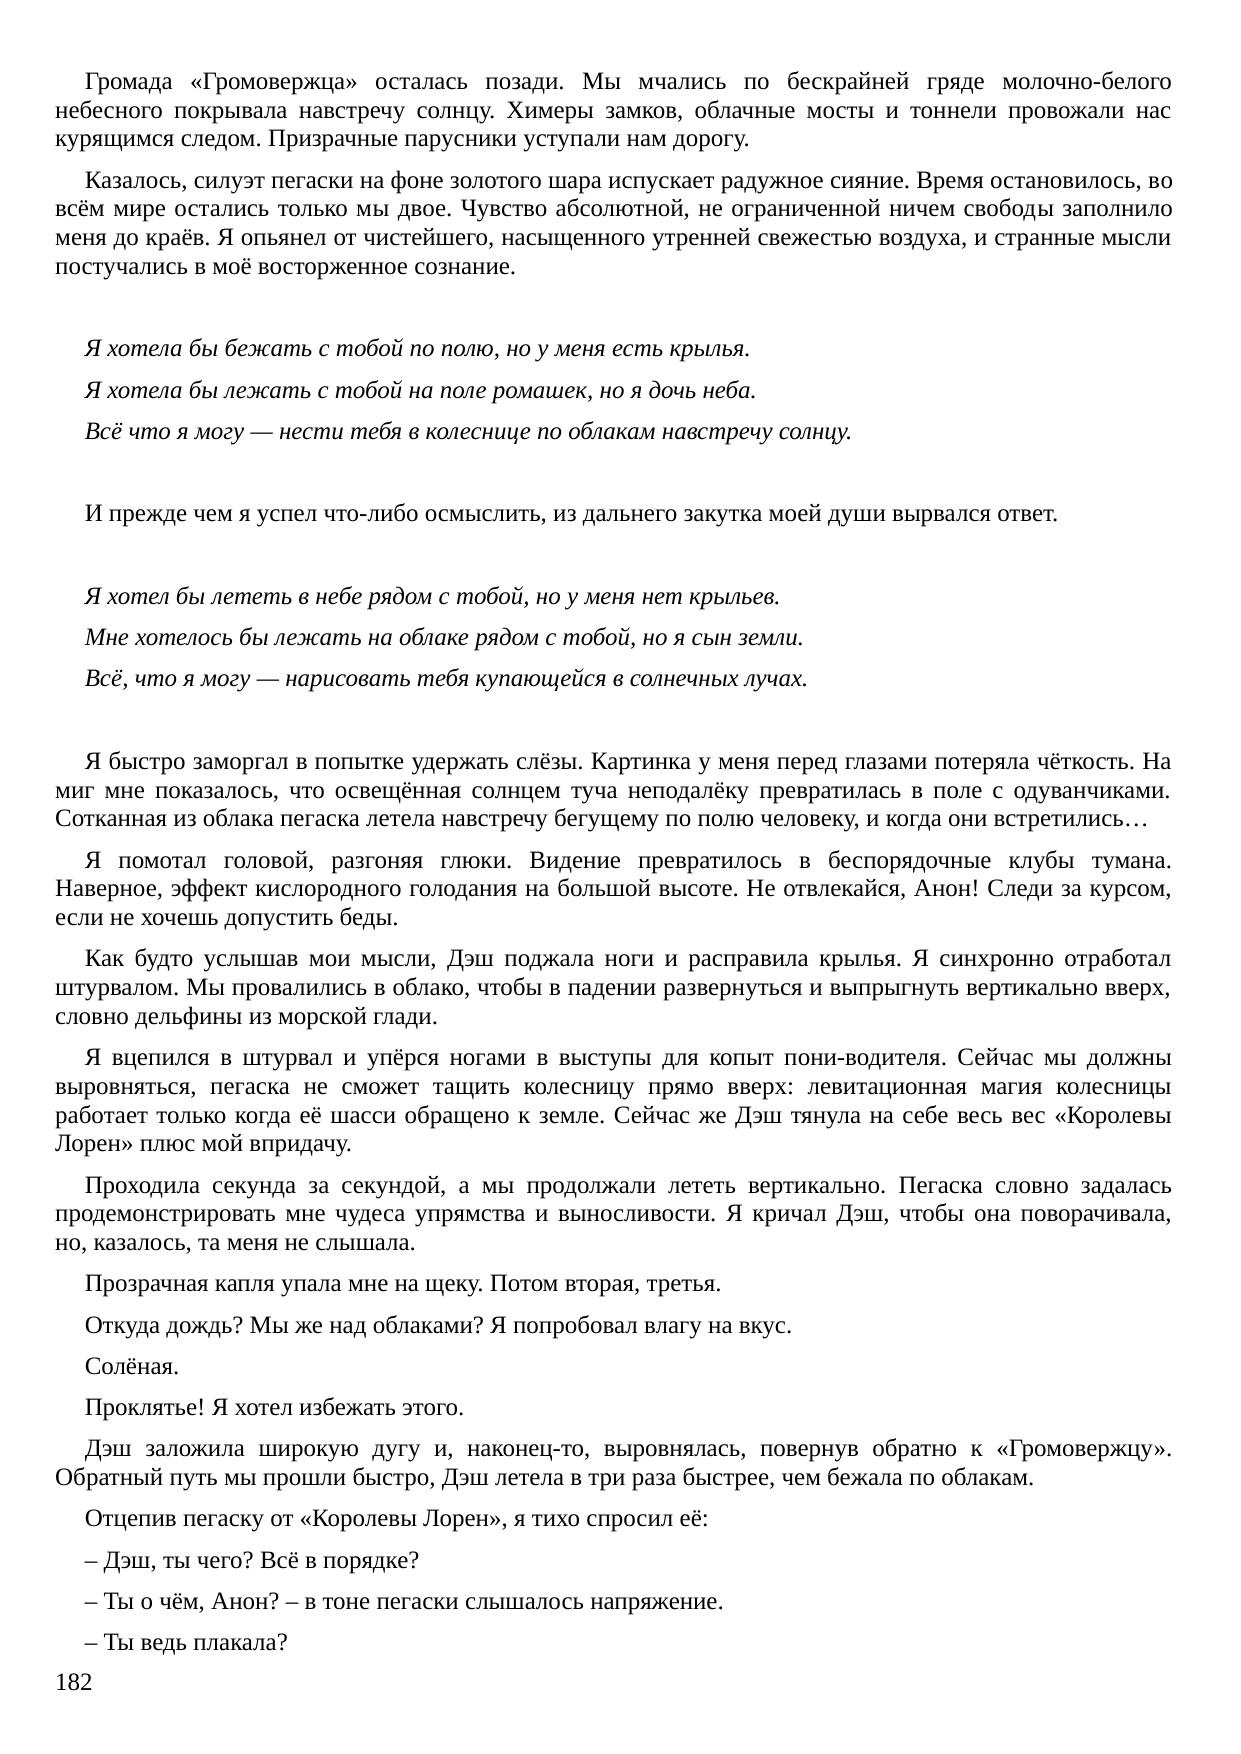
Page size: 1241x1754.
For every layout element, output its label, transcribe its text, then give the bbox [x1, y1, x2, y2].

text И прежде чем я успел что-либо осмыслить, из дальнего закутка моей души вырвался ответ. [55, 498, 1173, 527]
text – Ты ведь плакала? [55, 1627, 1173, 1656]
text Всё что я могу — нести тебя в колеснице по облакам навстречу солнцу. [55, 416, 1173, 445]
text Прозрачная капля упала мне на щеку. Потом вторая, третья. [55, 1268, 1173, 1297]
text Громада «Громовержца» осталась позади. Мы мчались по бескрайней гряде молочно-белого небесного покрывала навстречу солнцу. Химеры замков, облачные мосты и тоннели провожали нас курящимся следом. Призрачные парусники уступали нам дорогу. [55, 66, 1173, 152]
text Я быстро заморгал в попытке удержать слёзы. Картинка у меня перед глазами потеряла чёткость. На миг мне показалось, что освещённая солнцем туча неподалёку превратилась в поле с одуванчиками. Сотканная из облака пегаска летела навстречу бегущему по полю человеку, и когда они встретились… [55, 746, 1173, 832]
text – Дэш, ты чего? Всё в порядке? [55, 1545, 1173, 1573]
text Проходила секунда за секундой, а мы продолжали лететь вертикально. Пегаска словно задалась продемонстрировать мне чудеса упрямства и выносливости. Я кричал Дэш, чтобы она поворачивала, но, казалось, та меня не слышала. [55, 1170, 1173, 1256]
text Откуда дождь? Мы же над облаками? Я попробовал влагу на вкус. [55, 1310, 1173, 1338]
text Дэш заложила широкую дугу и, наконец-то, выровнялась, повернув обратно к «Громовержцу». Обратный путь мы прошли быстро, Дэш летела в три раза быстрее, чем бежала по облакам. [55, 1433, 1173, 1491]
text Я хотел бы лететь в небе рядом с тобой, но у меня нет крыльев. [55, 581, 1173, 610]
text Я хотела бы лежать с тобой на поле ромашек, но я дочь неба. [55, 375, 1173, 403]
text Солёная. [55, 1351, 1173, 1380]
text Я хотела бы бежать с тобой по полю, но у меня есть крылья. [55, 333, 1173, 362]
text Как будто услышав мои мысли, Дэш поджала ноги и расправила крылья. Я синхронно отработал штурвалом. Мы провалились в облако, чтобы в падении развернуться и выпрыгнуть вертикально вверх, словно дельфины из морской глади. [55, 943, 1173, 1030]
text Я помотал головой, разгоняя глюки. Видение превратилось в беспорядочные клубы тумана. Наверное, эффект кислородного голодания на большой высоте. Не отвлекайся, Анон! Следи за курсом, если не хочешь допустить беды. [55, 845, 1173, 931]
text Отцепив пегаску от «Королевы Лорен», я тихо спросил её: [55, 1503, 1173, 1532]
text Всё, что я могу — нарисовать тебя купающейся в солнечных лучах. [55, 663, 1173, 692]
text Мне хотелось бы лежать на облаке рядом с тобой, но я сын земли. [55, 622, 1173, 651]
text Я вцепился в штурвал и упёрся ногами в выступы для копыт пони-водителя. Сейчас мы должны выровняться, пегаска не сможет тащить колесницу прямо вверх: левитационная магия колесницы работает только когда её шасси обращено к земле. Сейчас же Дэш тянула на себе весь вес «Королевы Лорен» плюс мой впридачу. [55, 1042, 1173, 1157]
text Казалось, силуэт пегаски на фоне золотого шара испускает радужное сияние. Время остановилось, во всём мире остались только мы двое. Чувство абсолютной, не ограниченной ничем свободы заполнило меня до краёв. Я опьянел от чистейшего, насыщенного утренней свежестью воздуха, и странные мысли постучались в моё восторженное сознание. [55, 165, 1173, 280]
text – Ты о чём, Анон? – в тоне пегаски слышалось напряжение. [55, 1586, 1173, 1615]
text Проклятье! Я хотел избежать этого. [55, 1392, 1173, 1421]
